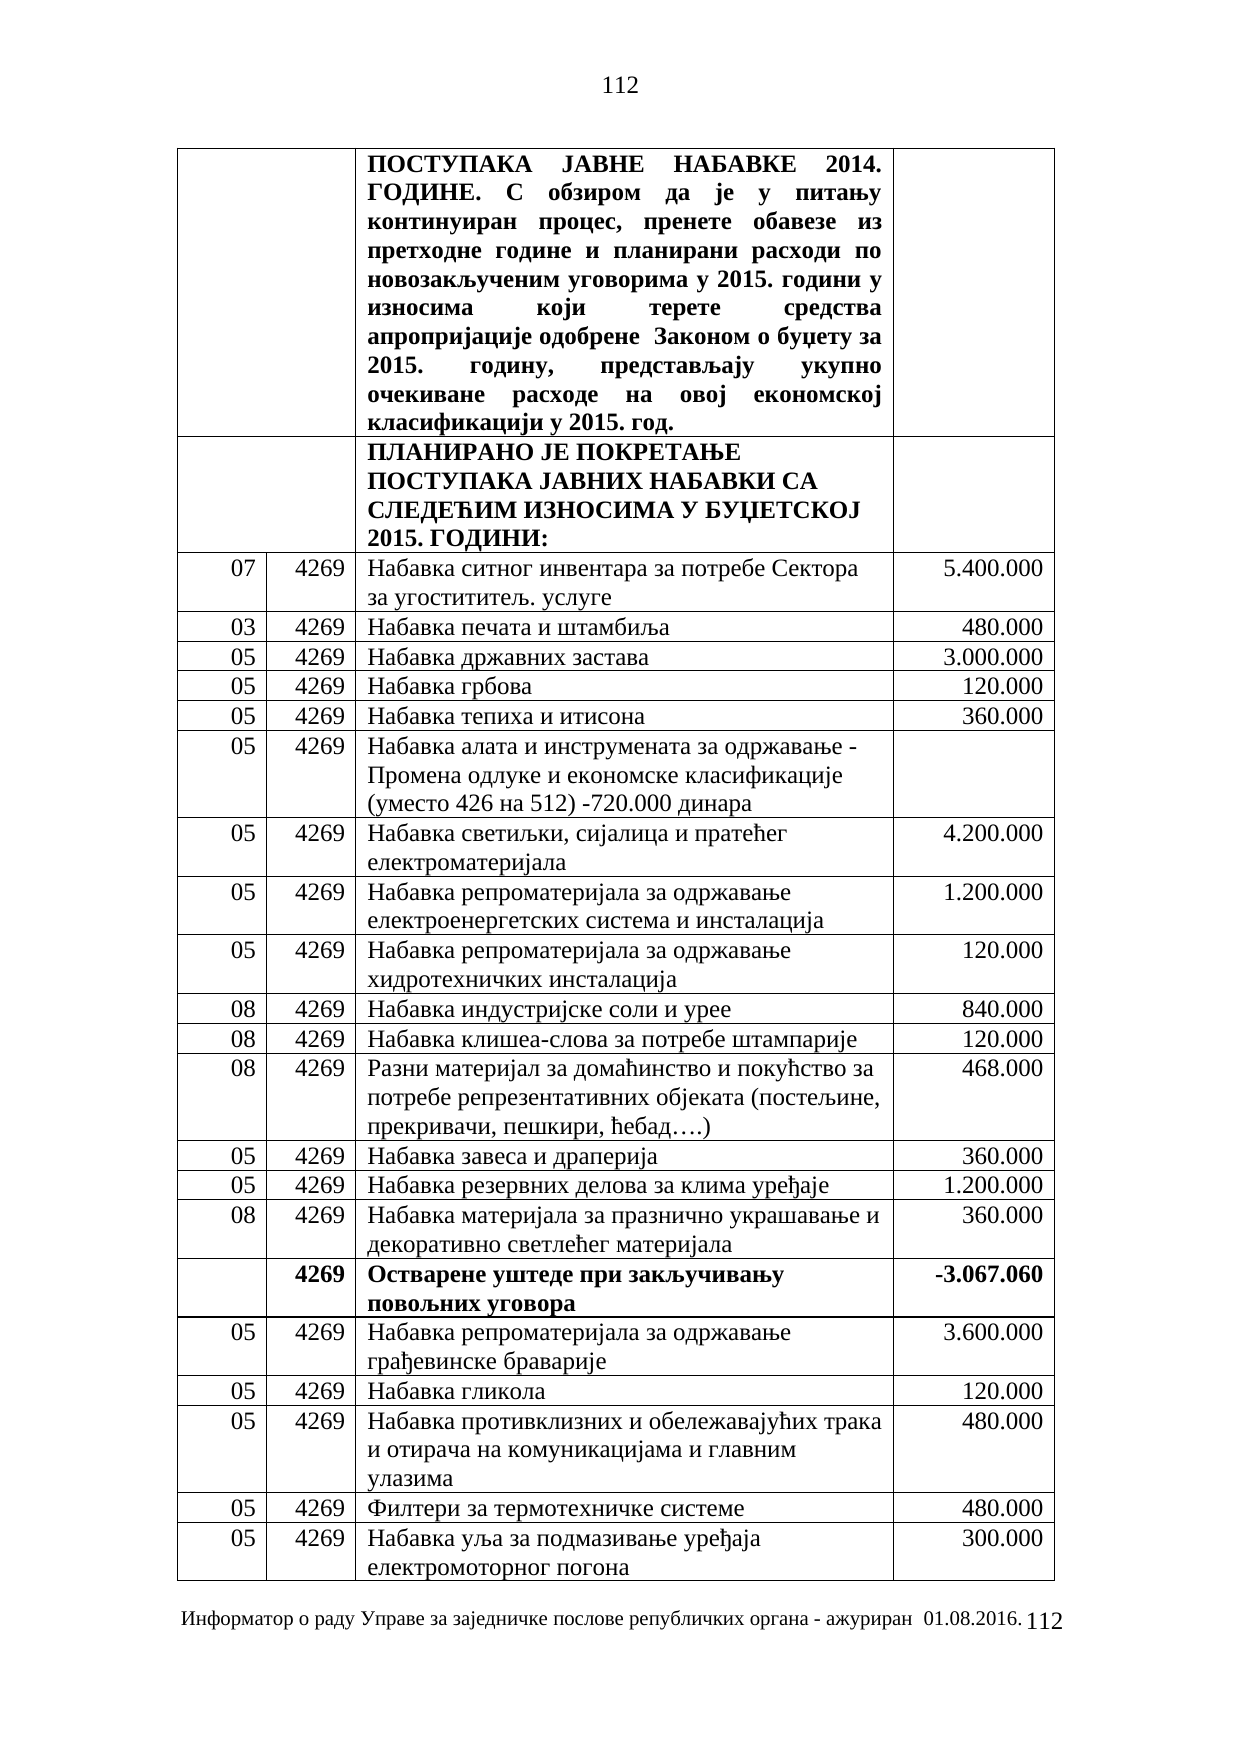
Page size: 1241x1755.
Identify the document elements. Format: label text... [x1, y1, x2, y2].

table_cell 4269 [267, 1523, 355, 1580]
table_cell 05 [178, 935, 266, 993]
table_cell 4269 [267, 1493, 355, 1522]
table_cell 03 [178, 612, 266, 641]
table_cell 3.000.000 [894, 642, 1054, 670]
table_cell ПЛАНИРАНО ЈЕ ПОКРЕТАЊЕ ПОСТУПАКА ЈАВНИХ НАБАВКИ СА СЛЕДЕЋИМ ИЗНОСИМА У БУЏЕТСКОЈ 2015. ГОДИНИ: [356, 437, 893, 552]
table_cell 05 [178, 642, 266, 670]
table_cell 4269 [267, 935, 355, 993]
table_cell 4269 [267, 1259, 355, 1316]
table_cell -3.067.060 [894, 1259, 1054, 1316]
table_cell 4269 [267, 1024, 355, 1052]
table_cell 120.000 [894, 935, 1054, 993]
table_cell 05 [178, 1141, 266, 1169]
table_cell Набавка клишеа-слова за потребе штампарије [356, 1024, 893, 1052]
table_cell Остварене уштеде при закључивању повољних уговора [356, 1259, 893, 1316]
table_cell Набавка ситног инвентара за потребе Сектора за угостититељ. услуге [356, 553, 893, 611]
table_cell 05 [178, 731, 266, 817]
table_cell [178, 437, 355, 552]
table_cell 05 [178, 1523, 266, 1580]
table_cell 360.000 [894, 1200, 1054, 1258]
table_cell 08 [178, 1200, 266, 1258]
table_cell Филтери за термотехничке системе [356, 1493, 893, 1522]
table_cell 4269 [267, 1141, 355, 1169]
table_cell Набавка тепиха и итисона [356, 701, 893, 730]
table_cell [894, 437, 1054, 552]
table_cell 5.400.000 [894, 553, 1054, 611]
table_cell 05 [178, 1318, 266, 1375]
table_cell 120.000 [894, 671, 1054, 700]
table_cell 4269 [267, 877, 355, 934]
table_cell ПОСТУПАКА ЈАВНЕ НАБАВКЕ 2014. ГОДИНЕ. С обзиром да је у питању континуиран процес, пренете обавезе из претходне године и планирани расходи по новозакљученим уговорима у 2015. години у износима који терете средства апропријације одобрене Законом о буџету за 2015. годину, представљају укупно очекиване расходе на овој економској класификацији у 2015. год. [356, 149, 893, 436]
table_cell 1.200.000 [894, 1171, 1054, 1199]
table_cell 05 [178, 701, 266, 730]
table_cell Набавка државних застава [356, 642, 893, 670]
table_cell 07 [178, 553, 266, 611]
table_cell 480.000 [894, 612, 1054, 641]
table_cell 4269 [267, 994, 355, 1023]
table_cell Набавка противклизних и обележавајућих трака и отирача на комуникацијама и главним улазима [356, 1406, 893, 1492]
table_cell [178, 149, 355, 436]
table_cell 4269 [267, 1054, 355, 1140]
table_cell 4.200.000 [894, 818, 1054, 876]
table_cell Набавка индустријске соли и урее [356, 994, 893, 1023]
table_cell 840.000 [894, 994, 1054, 1023]
table_cell 4269 [267, 1200, 355, 1258]
table_cell Набавка светиљки, сијалица и пратећег електроматеријала [356, 818, 893, 876]
table_cell 1.200.000 [894, 877, 1054, 934]
table_cell [894, 731, 1054, 817]
table_cell Набавка завеса и драперија [356, 1141, 893, 1169]
table_cell 05 [178, 1406, 266, 1492]
table_cell 4269 [267, 612, 355, 641]
table_cell 4269 [267, 671, 355, 700]
table_cell 4269 [267, 642, 355, 670]
table_cell [894, 149, 1054, 436]
table_cell 05 [178, 671, 266, 700]
table_cell 120.000 [894, 1024, 1054, 1052]
table_cell 120.000 [894, 1376, 1054, 1405]
table_cell Набавка резервних делова за клима уређаје [356, 1171, 893, 1199]
table_cell 468.000 [894, 1054, 1054, 1140]
table_cell 05 [178, 1493, 266, 1522]
table_cell 480.000 [894, 1406, 1054, 1492]
table_cell 4269 [267, 1406, 355, 1492]
table_cell Набавка репроматеријала за одржавање хидротехничких инсталација [356, 935, 893, 993]
table_cell 360.000 [894, 701, 1054, 730]
table_cell 05 [178, 1171, 266, 1199]
table_cell 3.600.000 [894, 1318, 1054, 1375]
table_cell 4269 [267, 1318, 355, 1375]
table_cell Набавка материјала за празнично украшавање и декоративно светлећег материјала [356, 1200, 893, 1258]
table_cell 4269 [267, 1171, 355, 1199]
table_cell 08 [178, 994, 266, 1023]
table_cell 4269 [267, 731, 355, 817]
table_cell 360.000 [894, 1141, 1054, 1169]
table_cell 05 [178, 1376, 266, 1405]
table_cell 05 [178, 818, 266, 876]
table_cell 08 [178, 1054, 266, 1140]
table_cell Набавка уља за подмазивање уређаја електромоторног погона [356, 1523, 893, 1580]
table_cell Разни материјал за домаћинство и покућство за потребе репрезентативних објеката (постељине, прекривачи, пешкири, ћебад….) [356, 1054, 893, 1140]
table_cell 4269 [267, 553, 355, 611]
table_cell Набавка гликола [356, 1376, 893, 1405]
table_cell Набавка грбова [356, 671, 893, 700]
table_cell Набавка репроматеријала за одржавање електроенергетских система и инсталација [356, 877, 893, 934]
table_cell Набавка печата и штамбиља [356, 612, 893, 641]
table_cell Набавка алата и инструмената за одржавање - Промена одлуке и економске класификације (уместо 426 на 512) -720.000 динара [356, 731, 893, 817]
table_cell 300.000 [894, 1523, 1054, 1580]
table_cell 4269 [267, 818, 355, 876]
table_cell Набавка репроматеријала за одржавање грађевинске браваријe [356, 1318, 893, 1375]
table_cell 4269 [267, 701, 355, 730]
table_cell [178, 1259, 266, 1316]
table_cell 480.000 [894, 1493, 1054, 1522]
table_cell 05 [178, 877, 266, 934]
table_cell 08 [178, 1024, 266, 1052]
table_cell 4269 [267, 1376, 355, 1405]
